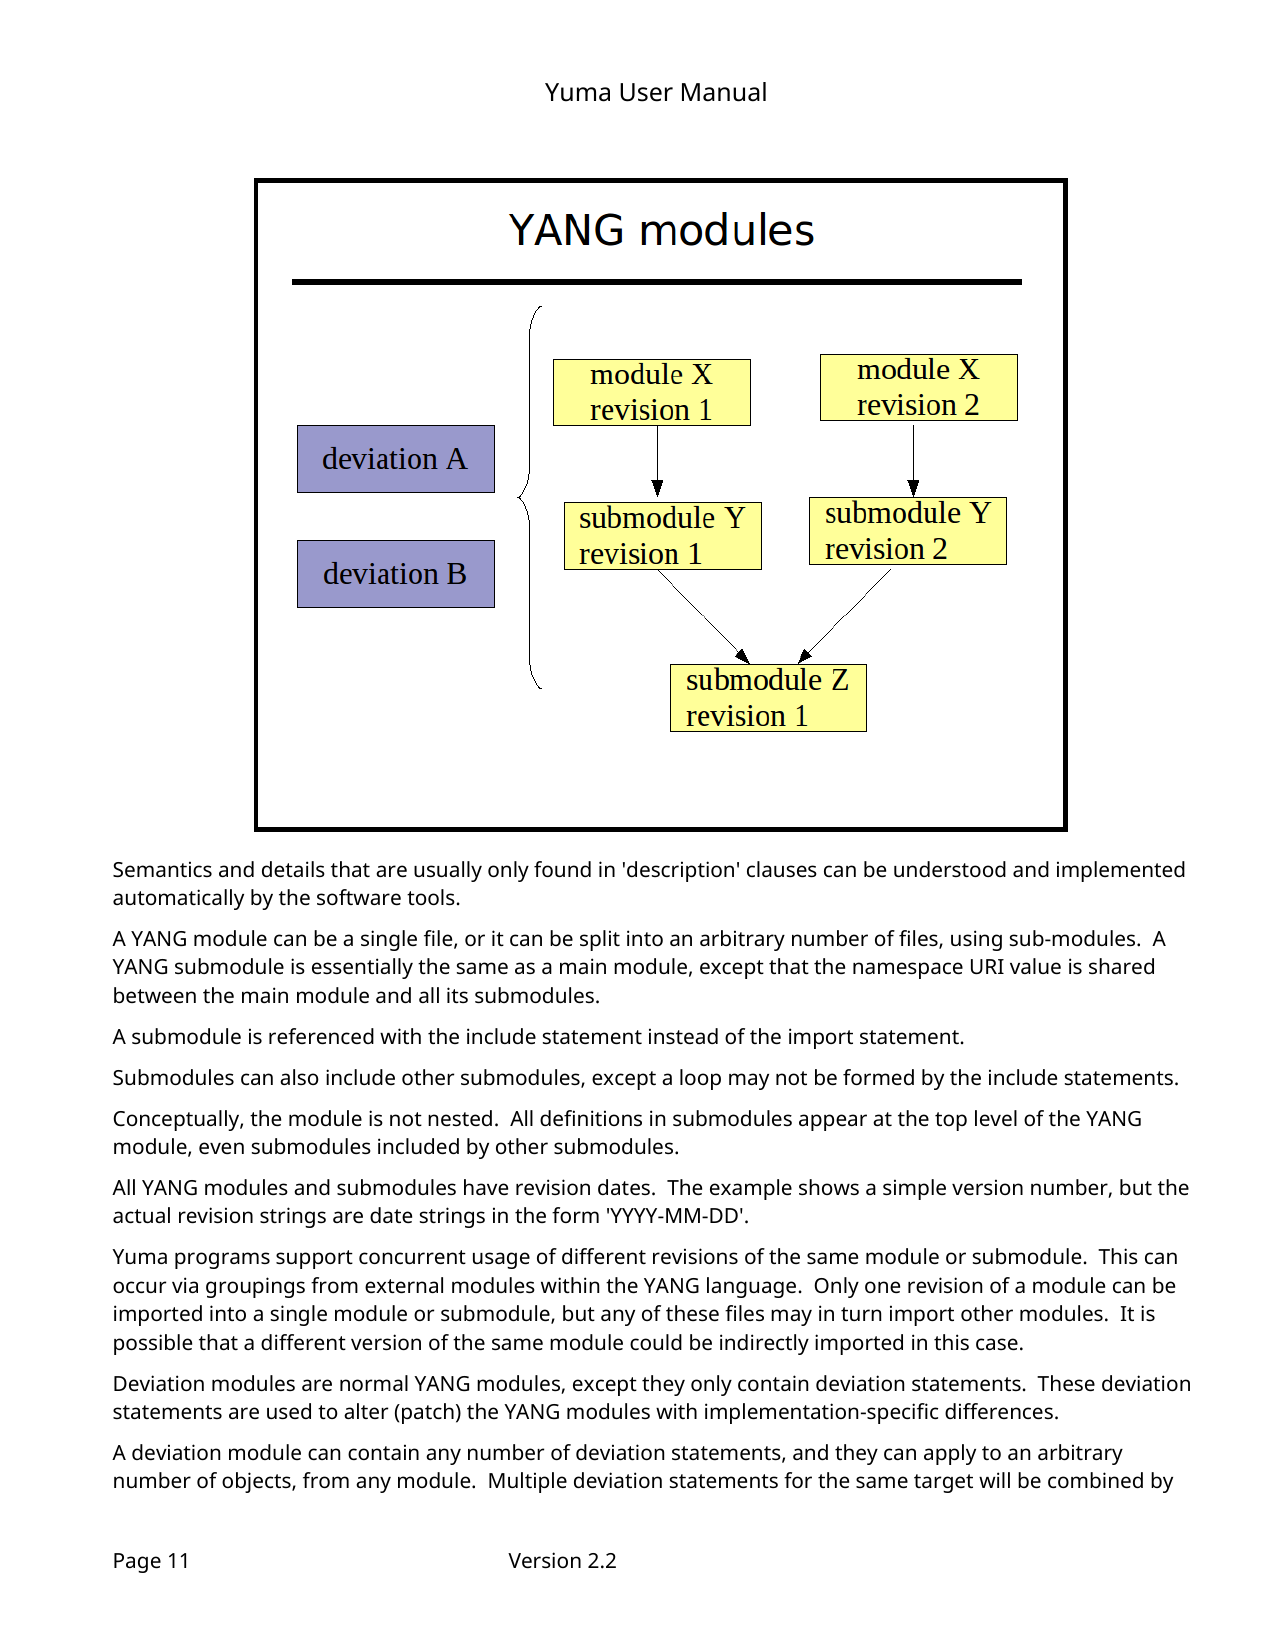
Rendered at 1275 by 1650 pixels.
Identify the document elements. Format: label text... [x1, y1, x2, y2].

text Semantics and details that are usually only found in 'description' clauses can be understood and implemented automatically by the software tools. [112, 855, 1200, 912]
text A YANG module can be a single file, or it can be split into an arbitrary number of files, using sub-modules. A YANG submodule is essentially the same as a main module, except that the namespace URI value is shared between the main module and all its submodules. [112, 924, 1200, 1009]
text Deviation modules are normal YANG modules, except they only contain deviation statements. These deviation statements are used to alter (patch) the YANG modules with implementation-specific differences. [112, 1369, 1200, 1426]
text Conceptually, the module is not nested. All definitions in submodules appear at the top level of the YANG module, even submodules included by other submodules. [112, 1104, 1200, 1161]
picture [191, 138, 1122, 855]
text A submodule is referenced with the include statement instead of the import statement. [112, 1022, 1200, 1050]
text A deviation module can contain any number of deviation statements, and they can apply to an arbitrary number of objects, from any module. Multiple deviation statements for the same target will be combined by [112, 1438, 1200, 1495]
text Submodules can also include other submodules, except a loop may not be formed by the include statements. [112, 1063, 1200, 1091]
text All YANG modules and submodules have revision dates. The example shows a simple version number, but the actual revision strings are date strings in the form 'YYYY-MM-DD'. [112, 1173, 1200, 1230]
text Yuma programs support concurrent usage of different revisions of the same module or submodule. This can occur via groupings from external modules within the YANG language. Only one revision of a module can be imported into a single module or submodule, but any of these files may in turn import other modules. It is possible that a different version of the same module could be indirectly imported in this case. [112, 1242, 1200, 1356]
